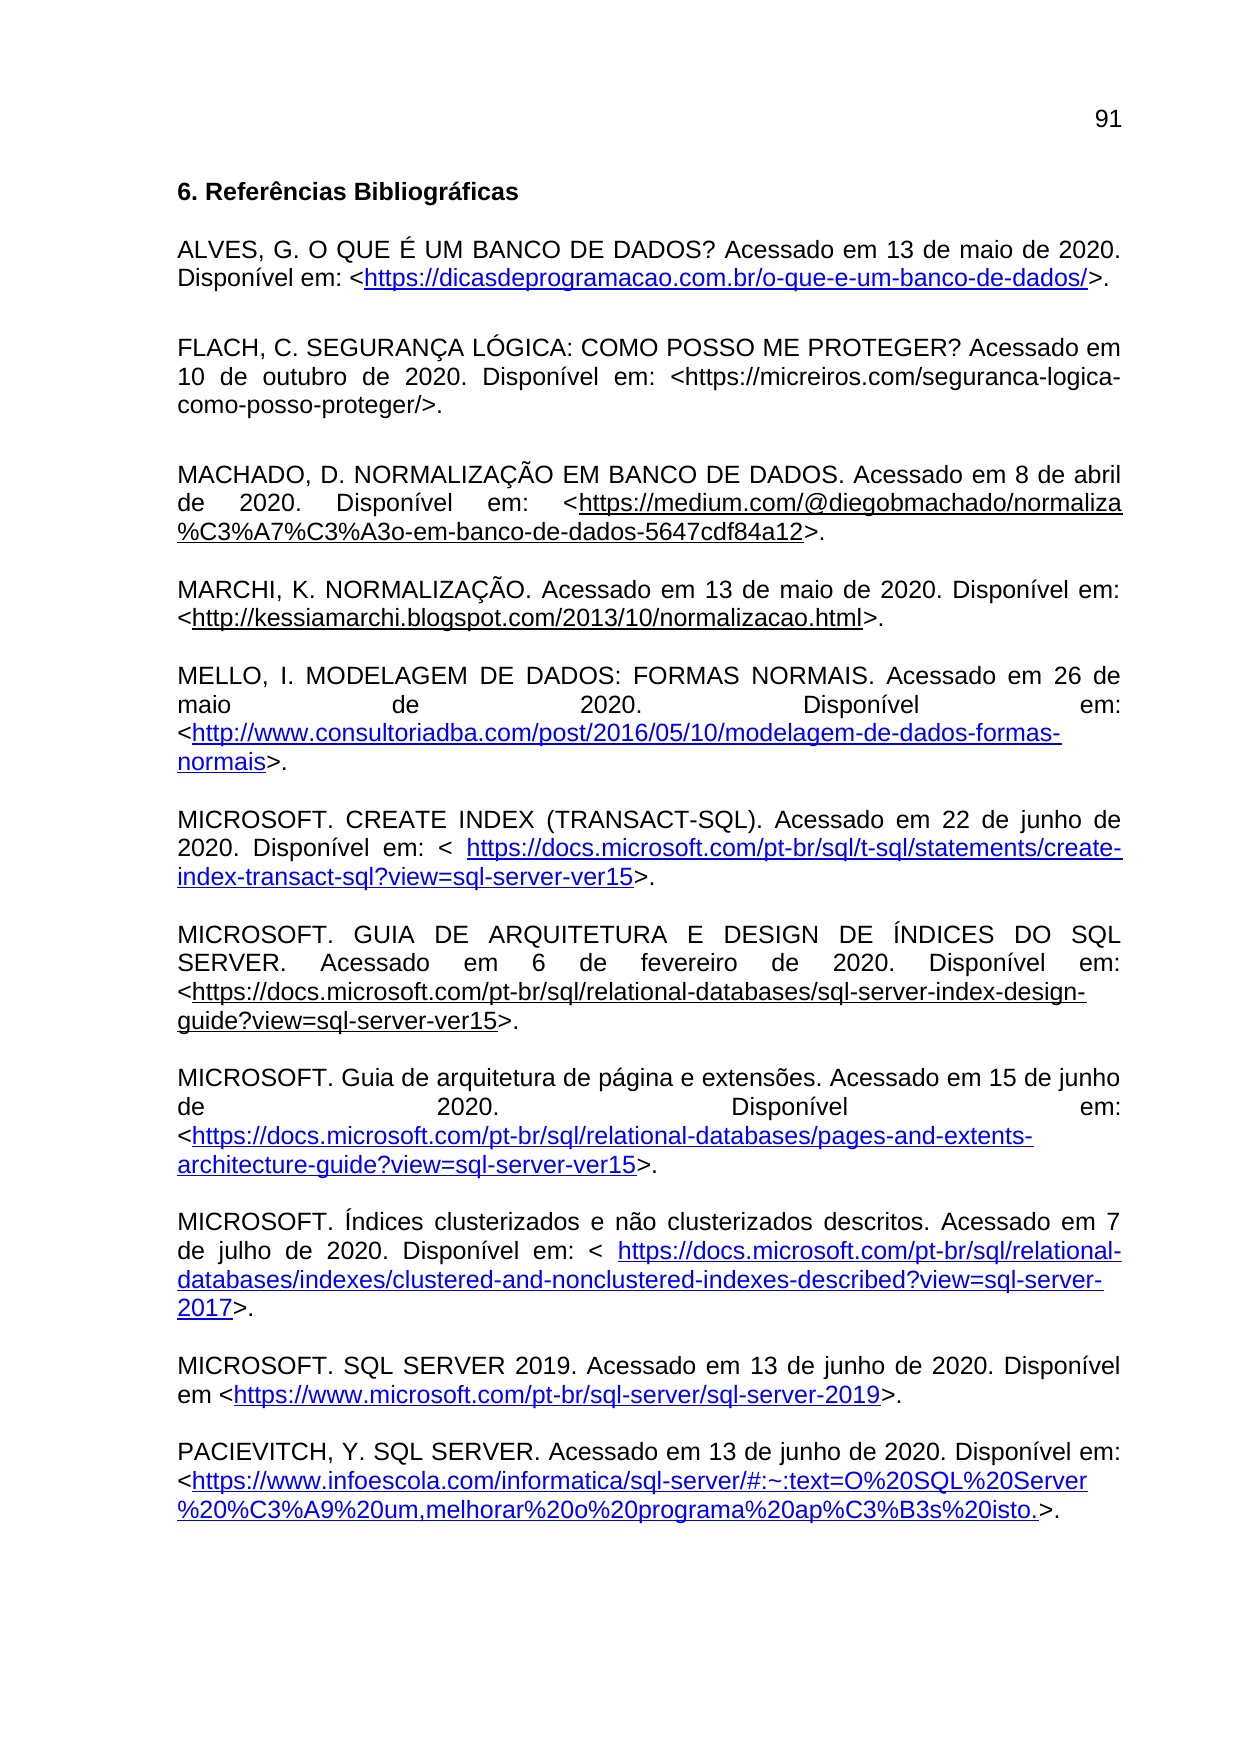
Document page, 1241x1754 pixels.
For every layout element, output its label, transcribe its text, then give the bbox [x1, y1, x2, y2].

text PACIEVITCH, Y. SQL SERVER. Acessado em 13 de junho de 2020. Disponível em: <https://www.infoescola.com/informatica/sql-server/#:~:text=O%20SQL%20Server%20%C3%A9%20um,melhorar%20o%20programa%20ap%C3%B3s%20isto.>. [177, 1437, 1122, 1523]
text MICROSOFT. Índices clusterizados e não clusterizados descritos. Acessado em 7 de julho de 2020. Disponível em: < https://docs.microsoft.com/pt-br/sql/relational-databases/indexes/clustered-and-nonclustered-indexes-described?view=sql-server-2017>. [177, 1207, 1122, 1322]
text MARCHI, K. NORMALIZAÇÃO. Acessado em 13 de maio de 2020. Disponível em: <http://kessiamarchi.blogspot.com/2013/10/normalizacao.html>. [177, 574, 1122, 632]
text ALVES, G. O QUE É UM BANCO DE DADOS? Acessado em 13 de maio de 2020. Disponível em: <https://dicasdeprogramacao.com.br/o-que-e-um-banco-de-dados/>. [177, 234, 1122, 292]
text MELLO, I. MODELAGEM DE DADOS: FORMAS NORMAIS. Acessado em 26 de maio de 2020. Disponível em: <http://www.consultoriadba.com/post/2016/05/10/modelagem-de-dados-formas-normais>. [177, 661, 1122, 776]
text FLACH, C. SEGURANÇA LÓGICA: COMO POSSO ME PROTEGER? Acessado em 10 de outubro de 2020. Disponível em: <https://micreiros.com/seguranca-logica-como-posso-proteger/>. [177, 333, 1122, 419]
text MACHADO, D. NORMALIZAÇÃO EM BANCO DE DADOS. Acessado em 8 de abril de 2020. Disponível em: <https://medium.com/@diegobmachado/normaliza%C3%A7%C3%A3o-em-banco-de-dados-5647cdf84a12>. [177, 459, 1122, 546]
text MICROSOFT. GUIA DE ARQUITETURA E DESIGN DE ÍNDICES DO SQL SERVER. Acessado em 6 de fevereiro de 2020. Disponível em: <https://docs.microsoft.com/pt-br/sql/relational-databases/sql-server-index-design-guide?view=sql-server-ver15>. [177, 919, 1122, 1034]
subtitle 6. Referências Bibliográficas [177, 177, 1122, 206]
text MICROSOFT. CREATE INDEX (TRANSACT-SQL). Acessado em 22 de junho de 2020. Disponível em: < https://docs.microsoft.com/pt-br/sql/t-sql/statements/create-index-transact-sql?view=sql-server-ver15>. [177, 804, 1122, 891]
text MICROSOFT. Guia de arquitetura de página e extensões. Acessado em 15 de junho de 2020. Disponível em: <https://docs.microsoft.com/pt-br/sql/relational-databases/pages-and-extents-architecture-guide?view=sql-server-ver15>. [177, 1063, 1122, 1178]
text MICROSOFT. SQL SERVER 2019. Acessado em 13 de junho de 2020. Disponível em <https://www.microsoft.com/pt-br/sql-server/sql-server-2019>. [177, 1351, 1122, 1408]
